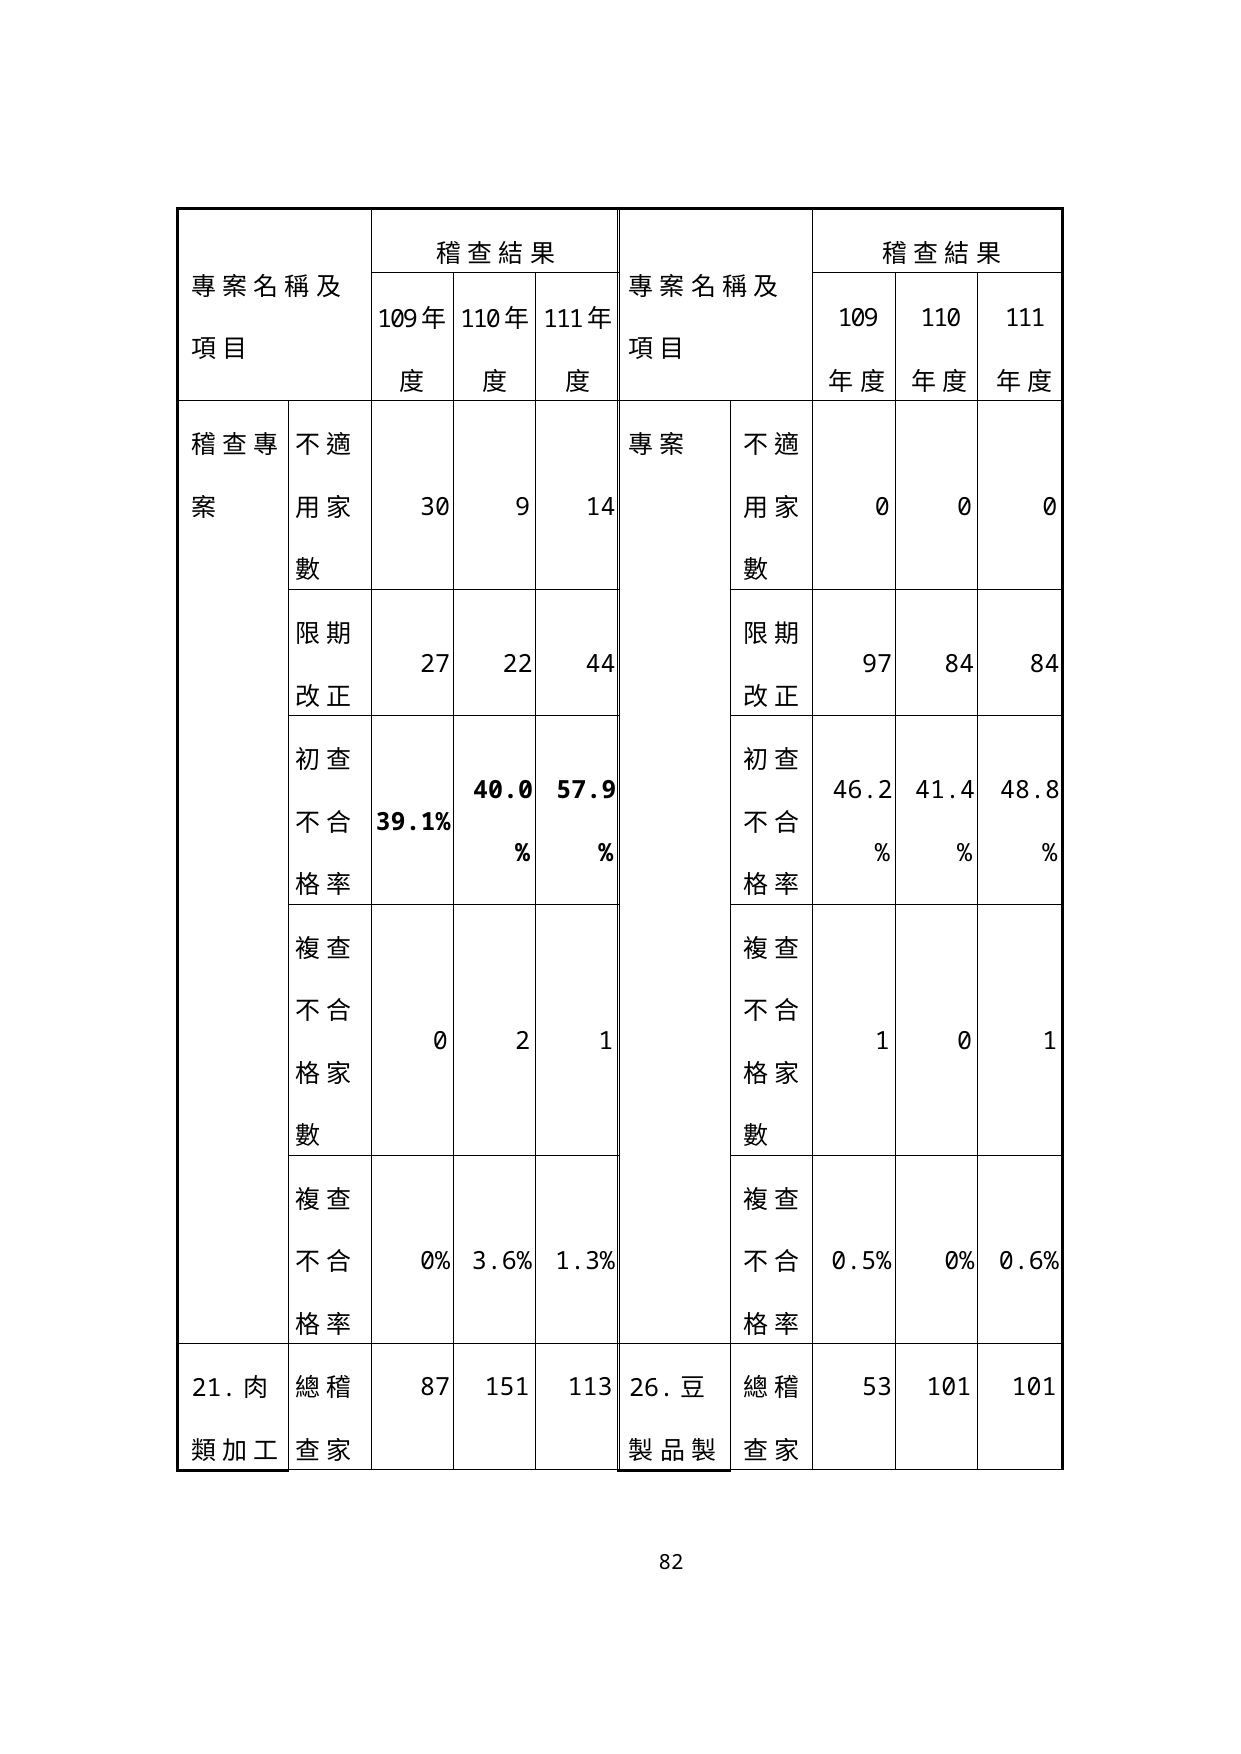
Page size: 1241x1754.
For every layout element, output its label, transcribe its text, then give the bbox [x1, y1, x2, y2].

table_cell 不適用家數 [289, 401, 371, 589]
table_cell 0 [896, 401, 977, 589]
table_cell 1.3% [536, 1156, 617, 1343]
table_header 稽查結果 [813, 210, 1061, 272]
table_cell 總稽查家 [731, 1344, 812, 1469]
table_cell 48.8% [978, 716, 1061, 903]
table_cell 87 [372, 1344, 453, 1469]
table_cell 不適用家數 [731, 401, 812, 589]
table_cell 複查不合格家數 [731, 905, 812, 1154]
table_cell 27 [372, 590, 453, 715]
table_cell 84 [978, 590, 1061, 715]
table_cell 30 [372, 401, 453, 589]
table_cell 0 [813, 401, 895, 589]
table_cell 0 [372, 905, 453, 1154]
table_cell 111年度 [978, 273, 1061, 400]
table_cell 21.肉類加工 [179, 1344, 288, 1469]
table_cell 複查不合格家數 [289, 905, 371, 1154]
table_cell 0 [896, 905, 977, 1154]
table_cell 1 [978, 905, 1061, 1154]
table_cell 41.4% [896, 716, 977, 903]
table_cell 3.6% [454, 1156, 535, 1343]
table_cell 複查不合格率 [289, 1156, 371, 1343]
table_cell 限期改正 [289, 590, 371, 715]
table_cell 14 [536, 401, 617, 589]
table_cell 53 [813, 1344, 895, 1469]
table_cell 151 [454, 1344, 535, 1469]
table_cell 0.5% [813, 1156, 895, 1343]
table_cell 39.1% [372, 716, 453, 903]
table_cell 0% [372, 1156, 453, 1343]
table_cell 初查不合格率 [731, 716, 812, 903]
table_cell 46.2% [813, 716, 895, 903]
table_header 稽查結果 [372, 210, 617, 272]
table_cell 109年度 [813, 273, 895, 400]
table_cell 101 [896, 1344, 977, 1469]
table_cell 109年度 [372, 273, 453, 400]
table_cell 1 [536, 905, 617, 1154]
table_cell 2 [454, 905, 535, 1154]
table_cell 22 [454, 590, 535, 715]
table_cell 44 [536, 590, 617, 715]
table_header 專案名稱及項目 [620, 210, 812, 400]
table_cell 專案 [620, 401, 730, 1343]
table_cell 複查不合格率 [731, 1156, 812, 1343]
table_cell 稽查專案 [179, 401, 288, 1343]
table_cell 97 [813, 590, 895, 715]
table_cell 初查不合格率 [289, 716, 371, 903]
table_cell 111年度 [536, 273, 617, 400]
table_cell 0.6% [978, 1156, 1061, 1343]
table_cell 84 [896, 590, 977, 715]
table_cell 0 [978, 401, 1061, 589]
table_cell 110年度 [454, 273, 535, 400]
table_cell 1 [813, 905, 895, 1154]
table_cell 101 [978, 1344, 1061, 1469]
table_cell 57.9% [536, 716, 617, 903]
table_cell 9 [454, 401, 535, 589]
table_cell 0% [896, 1156, 977, 1343]
table_header 專案名稱及項目 [179, 210, 371, 400]
table_cell 26.豆製品製 [620, 1344, 730, 1469]
table_cell 限期改正 [731, 590, 812, 715]
table_cell 113 [536, 1344, 617, 1469]
table_cell 總稽查家 [289, 1344, 371, 1469]
table_cell 40.0% [454, 716, 535, 903]
table_cell 110年度 [896, 273, 977, 400]
